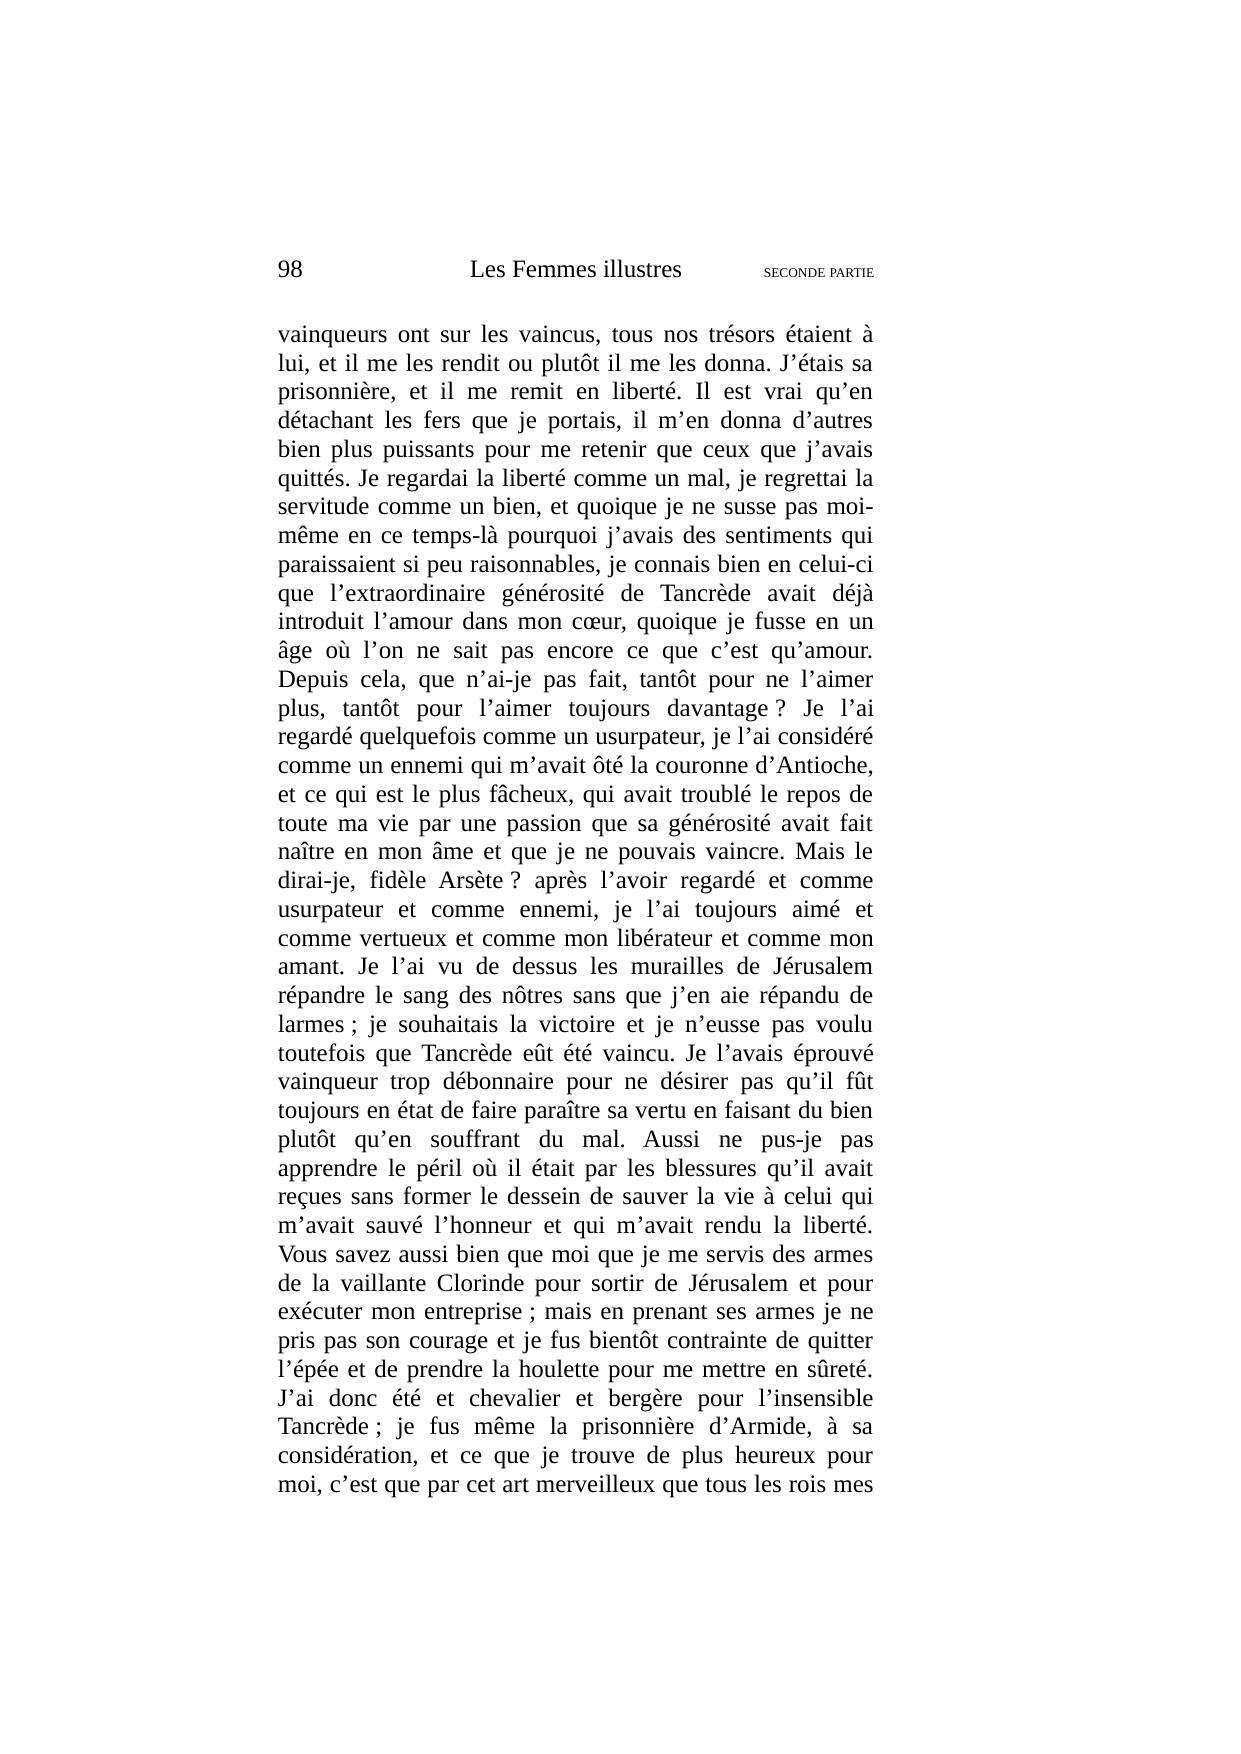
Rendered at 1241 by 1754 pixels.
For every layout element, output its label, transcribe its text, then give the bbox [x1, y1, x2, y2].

text vainqueurs ont sur les vaincus, tous nos trésors étaient à lui, et il me les rendit ou plutôt il me les donna. J’étais sa prisonnière, et il me remit en liberté. Il est vrai qu’en détachant les fers que je portais, il m’en donna d’autres bien plus puissants pour me retenir que ceux que j’avais quittés. Je regardai la liberté comme un mal, je regrettai la servitude comme un bien, et quoique je ne susse pas moi-même en ce temps-là pourquoi j’avais des sentiments qui paraissaient si peu raisonnables, je connais bien en celui-ci que l’extraordinaire générosité de Tancrède avait déjà introduit l’amour dans mon cœur, quoique je fusse en un âge où l’on ne sait pas encore ce que c’est qu’amour. Depuis cela, que n’ai-je pas fait, tantôt pour ne l’aimer plus, tantôt pour l’aimer toujours davantage ? Je l’ai regardé quelquefois comme un usurpateur, je l’ai considéré comme un ennemi qui m’avait ôté la couronne d’Antioche, et ce qui est le plus fâcheux, qui avait troublé le repos de toute ma vie par une passion que sa générosité avait fait naître en mon âme et que je ne pouvais vaincre. Mais le dirai-je, fidèle Arsète ? après l’avoir regardé et comme usurpateur et comme ennemi, je l’ai toujours aimé et comme vertueux et comme mon libérateur et comme mon amant. Je l’ai vu de dessus les murailles de Jérusalem répandre le sang des nôtres sans que j’en aie répandu de larmes ; je souhaitais la victoire et je n’eusse pas voulu toutefois que Tancrède eût été vaincu. Je l’avais éprouvé vainqueur trop débonnaire pour ne désirer pas qu’il fût toujours en état de faire paraître sa vertu en faisant du bien plutôt qu’en souffrant du mal. Aussi ne pus-je pas apprendre le péril où il était par les blessures qu’il avait reçues sans former le dessein de sauver la vie à celui qui m’avait sauvé l’honneur et qui m’avait rendu la liberté. Vous savez aussi bien que moi que je me servis des armes de la vaillante Clorinde pour sortir de Jérusalem et pour exécuter mon entreprise ; mais en prenant ses armes je ne pris pas son courage et je fus bientôt contrainte de quitter l’épée et de prendre la houlette pour me mettre en sûreté. J’ai donc été et chevalier et bergère pour l’insensible Tancrède ; je fus même la prisonnière d’Armide, à sa considération, et ce que je trouve de plus heureux pour moi, c’est que par cet art merveilleux que tous les rois mes [278, 319, 874, 1498]
